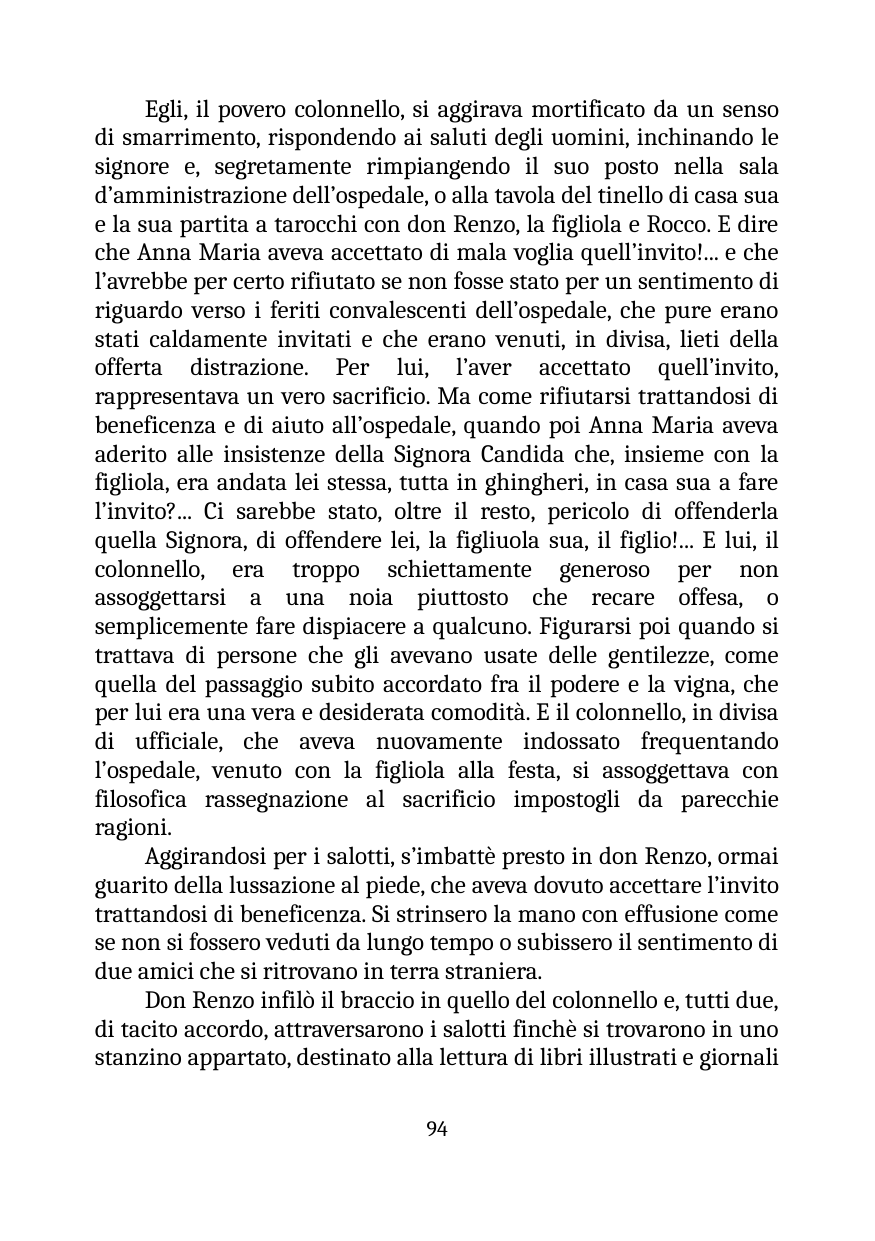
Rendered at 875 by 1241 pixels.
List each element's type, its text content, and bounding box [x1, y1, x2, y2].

text Don Renzo infilò il braccio in quello del colonnello e, tutti due, di tacito accordo, attraversarono i salotti finchè si trovarono in uno stanzino appartato, destinato alla lettura di libri illustrati e giornali [94, 986, 779, 1072]
text Egli, il povero colonnello, si aggirava mortificato da un senso di smarrimento, rispondendo ai saluti degli uomini, inchinando le signore e, segretamente rimpiangendo il suo posto nella sala d’amministrazione dell’ospedale, o alla tavola del tinello di casa sua e la sua partita a tarocchi con don Renzo, la figliola e Rocco. E dire che Anna Maria aveva accettato di mala voglia quell’invito!... e che l’avrebbe per certo rifiutato se non fosse stato per un sentimento di riguardo verso i feriti convalescenti dell’ospedale, che pure erano stati caldamente invitati e che erano venuti, in divisa, lieti della offerta distrazione. Per lui, l’aver accettato quell’invito, rappresentava un vero sacrificio. Ma come rifiutarsi trattandosi di beneficenza e di aiuto all’ospedale, quando poi Anna Maria aveva aderito alle insistenze della Signora Candida che, insieme con la figliola, era andata lei stessa, tutta in ghingheri, in casa sua a fare l’invito?... Ci sarebbe stato, oltre il resto, pericolo di offenderla quella Signora, di offendere lei, la figliuola sua, il figlio!... E lui, il colonnello, era troppo schiettamente generoso per non assoggettarsi a una noia piuttosto che recare offesa, o semplicemente fare dispiacere a qualcuno. Figurarsi poi quando si trattava di persone che gli avevano usate delle gentilezze, come quella del passaggio subito accordato fra il podere e la vigna, che per lui era una vera e desiderata comodità. E il colonnello, in divisa di ufficiale, che aveva nuovamente indossato frequentando l’ospedale, venuto con la figliola alla festa, si assoggettava con filosofica rassegnazione al sacrificio impostogli da parecchie ragioni. [94, 94, 779, 842]
text Aggirandosi per i salotti, s’imbattè presto in don Renzo, ormai guarito della lussazione al piede, che aveva dovuto accettare l’invito trattandosi di beneficenza. Si strinsero la mano con effusione come se non si fossero veduti da lungo tempo o subissero il sentimento di due amici che si ritrovano in terra straniera. [94, 842, 779, 986]
